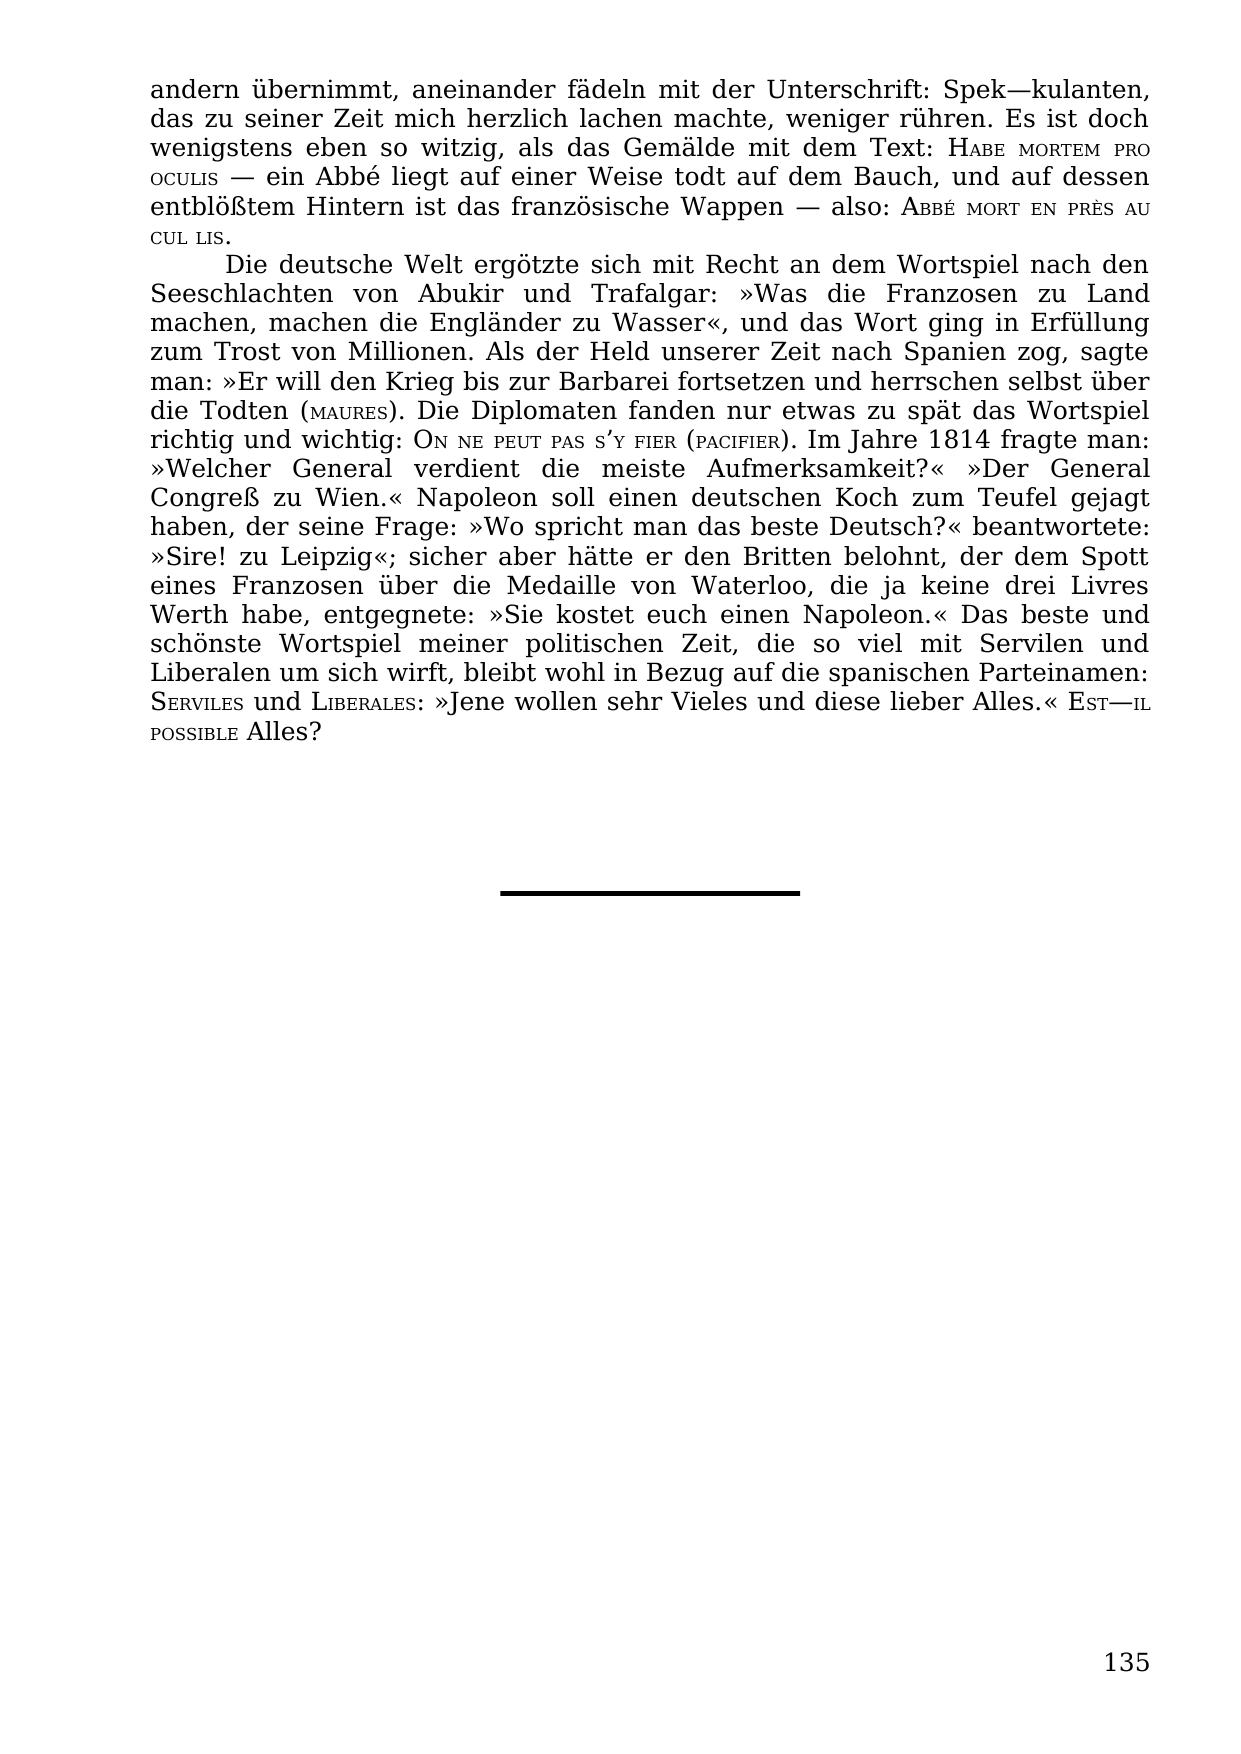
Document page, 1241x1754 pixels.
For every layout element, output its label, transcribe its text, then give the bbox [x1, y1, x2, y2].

text Die deutsche Welt ergötzte sich mit Recht an dem Wortspiel nach den Seeschlachten von Abukir und Trafalgar: »Was die Franzosen zu Land machen, machen die Engländer zu Wasser«, und das Wort ging in Erfüllung zum Trost von Millionen. Als der Held unserer Zeit nach Spanien zog, sagte man: »Er will den Krieg bis zur Barbarei fortsetzen und herrschen selbst über die Todten (maures). Die Diplomaten fanden nur etwas zu spät das Wortspiel richtig und wichtig: On ne peut pas s’y fier (pacifier). Im Jahre 1814 fragte man: »Welcher General verdient die meiste Aufmerksamkeit?« »Der General Congreß zu Wien.« Napoleon soll einen deutschen Koch zum Teufel gejagt haben, der seine Frage: »Wo spricht man das beste Deutsch?« beantwortete: »Sire! zu Leipzig«; sicher aber hätte er den Britten belohnt, der dem Spott eines Franzosen über die Medaille von Waterloo, die ja keine drei Livres Werth habe, entgegnete: »Sie kostet euch einen Napoleon.« Das beste und schönste Wortspiel meiner politischen Zeit, die so viel mit Servilen und Liberalen um sich wirft, bleibt wohl in Bezug auf die spanischen Parteinamen: Serviles und Liberales: »Jene wollen sehr Vieles und diese lieber Alles.« Est—il possible Alles? [150, 250, 1151, 746]
picture [500, 891, 801, 896]
text andern übernimmt, aneinander fädeln mit der Unterschrift: Spek—kulanten, das zu seiner Zeit mich herzlich lachen machte, weniger rühren. Es ist doch wenigstens eben so witzig, als das Gemälde mit dem Text: Habe mortem pro oculis — ein Abbé liegt auf einer Weise todt auf dem Bauch, und auf dessen entblößtem Hintern ist das französische Wappen — also: Abbé mort en près au cul lis. [150, 75, 1151, 250]
